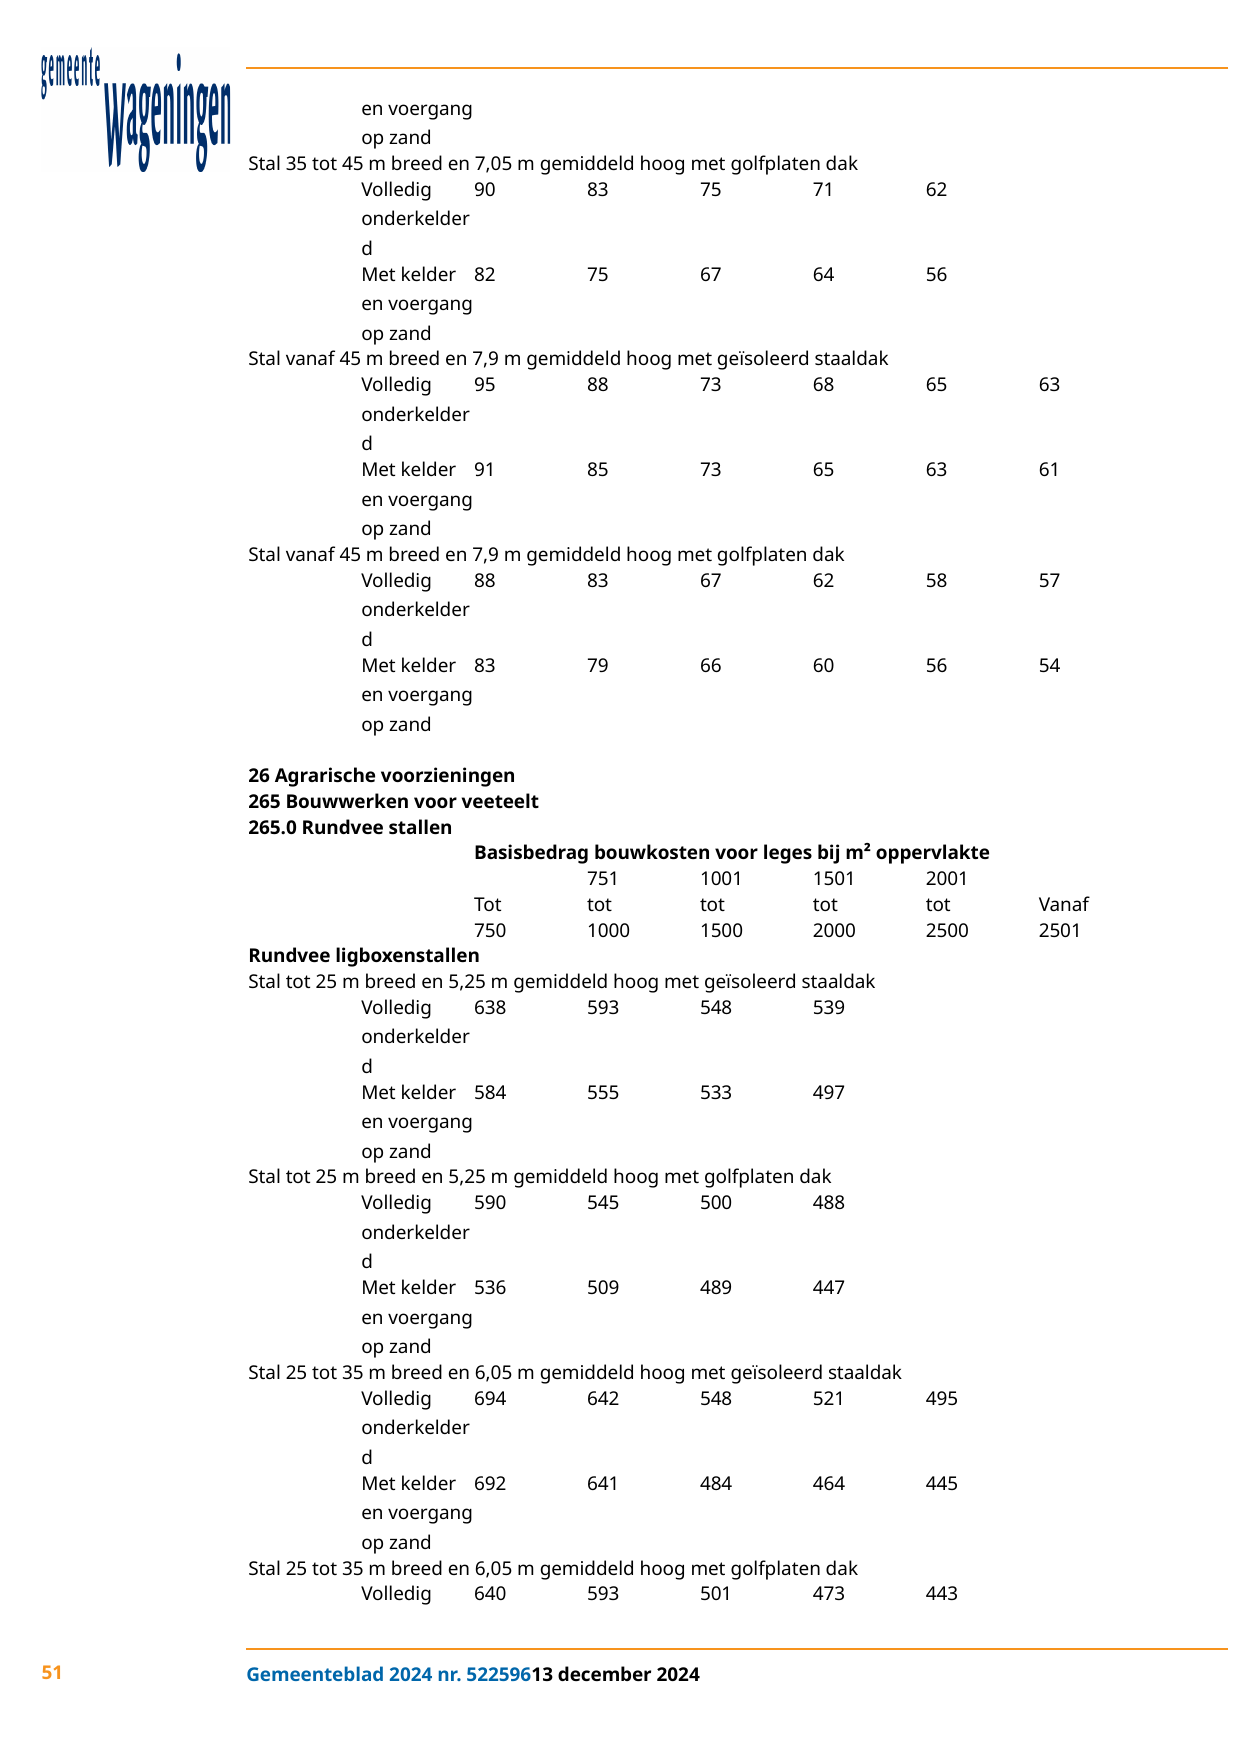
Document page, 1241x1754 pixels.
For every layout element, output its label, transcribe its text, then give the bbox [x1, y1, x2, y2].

table_cell 57 [1039, 567, 1152, 652]
table_cell [248, 1190, 361, 1274]
table_cell 495 [926, 1385, 1038, 1470]
table_cell 500 [700, 1190, 813, 1274]
table_cell 640 [474, 1581, 587, 1606]
table_cell [700, 943, 813, 968]
table_cell 61 [1039, 456, 1152, 541]
table_cell 26 Agrarische voorzieningen [248, 763, 587, 788]
table_cell [1039, 1164, 1152, 1189]
table_cell 58 [926, 567, 1038, 652]
table_cell 62 [926, 176, 1038, 261]
table_cell 443 [926, 1581, 1038, 1606]
table_cell Stal 35 tot 45 m breed en 7,05 m gemiddeld hoog met golfplaten dak [248, 150, 1038, 176]
table_cell 545 [587, 1190, 700, 1274]
table_cell [248, 840, 361, 865]
table_cell 66 [700, 652, 813, 737]
table_cell 90 [474, 176, 587, 261]
table_cell 60 [813, 652, 926, 737]
table_cell Met kelder en voergang op zand [361, 1079, 474, 1164]
table_cell 95 [474, 371, 587, 456]
table_cell 85 [587, 456, 700, 541]
table_cell [474, 95, 587, 150]
table_cell [1039, 1274, 1152, 1359]
table_cell [1039, 943, 1152, 968]
table_cell [248, 917, 361, 942]
table_cell [926, 943, 1038, 968]
table_cell 83 [587, 567, 700, 652]
table_cell Volledig onderkelderd [361, 1190, 474, 1274]
table_cell 533 [700, 1079, 813, 1164]
table_cell 590 [474, 1190, 587, 1274]
table_cell 473 [813, 1581, 926, 1606]
table_cell [926, 1274, 1038, 1359]
table_cell Stal vanaf 45 m breed en 7,9 m gemiddeld hoog met golfplaten dak [248, 541, 1038, 567]
table_cell 584 [474, 1079, 587, 1164]
table_cell [926, 1190, 1038, 1274]
table_cell Tot [474, 891, 587, 917]
table_cell [248, 737, 361, 762]
table_cell Volledig onderkelderd [361, 994, 474, 1079]
table_cell [1039, 1079, 1152, 1164]
table_cell Volledig onderkelderd [361, 371, 474, 456]
table_cell 65 [813, 456, 926, 541]
table_cell 67 [700, 261, 813, 346]
table_cell 489 [700, 1274, 813, 1359]
table_cell Volledig onderkelderd [361, 1385, 474, 1470]
table_cell [248, 1385, 361, 1470]
table_cell [248, 652, 361, 737]
table_cell [361, 865, 474, 891]
table_cell [474, 737, 587, 762]
table_cell [1039, 261, 1152, 346]
table_cell [248, 567, 361, 652]
table_cell [248, 1274, 361, 1359]
table_cell [474, 865, 587, 891]
table_cell 536 [474, 1274, 587, 1359]
table_cell 641 [587, 1470, 700, 1555]
table_cell [248, 865, 361, 891]
table_cell Volledig onderkelderd [361, 176, 474, 261]
table_cell Met kelder en voergang op zand [361, 652, 474, 737]
table_cell 56 [926, 261, 1038, 346]
table_cell [700, 814, 813, 839]
table_cell 91 [474, 456, 587, 541]
table_cell Met kelder en voergang op zand [361, 1470, 474, 1555]
table_cell [700, 737, 813, 762]
table_cell [1039, 1581, 1152, 1606]
table_cell 1500 [700, 917, 813, 942]
table_cell 2000 [813, 917, 926, 942]
table_cell 555 [587, 1079, 700, 1164]
table_cell [248, 1079, 361, 1164]
table_cell 464 [813, 1470, 926, 1555]
table_cell Stal tot 25 m breed en 5,25 m gemiddeld hoog met geïsoleerd staaldak [248, 968, 1038, 994]
table_cell [587, 814, 700, 839]
table_cell [926, 814, 1038, 839]
table_cell 447 [813, 1274, 926, 1359]
table_cell 2500 [926, 917, 1038, 942]
table_cell [926, 95, 1038, 150]
table_cell [700, 763, 813, 788]
table_cell [1039, 737, 1152, 762]
table_cell 75 [700, 176, 813, 261]
table_cell 488 [813, 1190, 926, 1274]
table_cell [926, 737, 1038, 762]
table_cell 75 [587, 261, 700, 346]
table_cell [813, 814, 926, 839]
table_cell 63 [1039, 371, 1152, 456]
table_cell 642 [587, 1385, 700, 1470]
table_cell 548 [700, 1385, 813, 1470]
table_cell 692 [474, 1470, 587, 1555]
table_cell [813, 763, 926, 788]
table_cell [361, 891, 474, 917]
table_cell [248, 371, 361, 456]
table_cell 63 [926, 456, 1038, 541]
table_cell 539 [813, 994, 926, 1079]
table_cell tot [700, 891, 813, 917]
table_cell [1039, 1385, 1152, 1470]
table_cell Met kelder en voergang op zand [361, 261, 474, 346]
table_cell [700, 95, 813, 150]
table_cell [1039, 865, 1152, 891]
table_cell 2501 [1039, 917, 1152, 942]
table_cell [1039, 541, 1152, 567]
table_cell [1039, 814, 1152, 839]
table_cell [813, 737, 926, 762]
table_cell [248, 1470, 361, 1555]
table_cell 68 [813, 371, 926, 456]
table_cell 2001 [926, 865, 1038, 891]
table_cell tot [813, 891, 926, 917]
table_cell [248, 456, 361, 541]
table_cell [361, 917, 474, 942]
table_cell [248, 176, 361, 261]
table_cell 548 [700, 994, 813, 1079]
table_cell [361, 737, 474, 762]
table_cell 593 [587, 1581, 700, 1606]
table_cell [700, 788, 813, 814]
table_cell [1039, 994, 1152, 1079]
table_cell [813, 943, 926, 968]
table_cell en voergang op zand [361, 95, 474, 150]
table_cell Volledig onderkelderd [361, 567, 474, 652]
table_cell [1039, 150, 1152, 176]
table_cell 751 [587, 865, 700, 891]
table_cell 484 [700, 1470, 813, 1555]
table_cell 83 [587, 176, 700, 261]
table_cell 79 [587, 652, 700, 737]
table_cell 1000 [587, 917, 700, 942]
table_cell 88 [474, 567, 587, 652]
picture [41, 47, 231, 172]
table_cell 88 [587, 371, 700, 456]
table_cell [587, 763, 700, 788]
table_cell 62 [813, 567, 926, 652]
table_cell 521 [813, 1385, 926, 1470]
table_cell [926, 788, 1038, 814]
table_cell Met kelder en voergang op zand [361, 1274, 474, 1359]
table_cell [926, 994, 1038, 1079]
table_cell [813, 788, 926, 814]
table_cell [1039, 1190, 1152, 1274]
table_cell [587, 95, 700, 150]
table_cell Vanaf [1039, 891, 1152, 917]
table_cell Stal tot 25 m breed en 5,25 m gemiddeld hoog met golfplaten dak [248, 1164, 1038, 1189]
table_cell tot [587, 891, 700, 917]
table_cell 83 [474, 652, 587, 737]
table_cell 497 [813, 1079, 926, 1164]
table_cell 71 [813, 176, 926, 261]
table_cell 593 [587, 994, 700, 1079]
table_cell [1039, 968, 1152, 994]
table_cell 445 [926, 1470, 1038, 1555]
table_cell 638 [474, 994, 587, 1079]
table_cell 1501 [813, 865, 926, 891]
table_cell 73 [700, 371, 813, 456]
table_cell [1039, 1359, 1152, 1385]
table_cell 750 [474, 917, 587, 942]
table_cell 54 [1039, 652, 1152, 737]
table_cell Stal vanaf 45 m breed en 7,9 m gemiddeld hoog met geïsoleerd staaldak [248, 346, 1038, 371]
table_cell [1039, 95, 1152, 150]
table_cell tot [926, 891, 1038, 917]
table_cell [926, 763, 1038, 788]
table_cell [1039, 1470, 1152, 1555]
table_cell 265.0 Rundvee stallen [248, 814, 587, 839]
table_cell 509 [587, 1274, 700, 1359]
table_cell Volledig [361, 1581, 474, 1606]
table_cell 67 [700, 567, 813, 652]
table_cell [248, 994, 361, 1079]
table_cell [1039, 763, 1152, 788]
table_cell [587, 737, 700, 762]
table_cell [1039, 788, 1152, 814]
table_cell Stal 25 tot 35 m breed en 6,05 m gemiddeld hoog met geïsoleerd staaldak [248, 1359, 1038, 1385]
table_cell Stal 25 tot 35 m breed en 6,05 m gemiddeld hoog met golfplaten dak [248, 1555, 1038, 1581]
table_cell 694 [474, 1385, 587, 1470]
table_cell 501 [700, 1581, 813, 1606]
table_cell [1039, 346, 1152, 371]
table_cell [926, 1079, 1038, 1164]
table_cell 1001 [700, 865, 813, 891]
table_cell Met kelder en voergang op zand [361, 456, 474, 541]
table_cell [248, 261, 361, 346]
table_cell 56 [926, 652, 1038, 737]
table_cell Rundvee ligboxenstallen [248, 943, 587, 968]
table_cell [1039, 1555, 1152, 1581]
table_cell 73 [700, 456, 813, 541]
table_cell 265 Bouwwerken voor veeteelt [248, 788, 700, 814]
table_cell 64 [813, 261, 926, 346]
table_cell [248, 1581, 361, 1606]
table_cell [587, 943, 700, 968]
table_cell [248, 95, 361, 150]
table_cell 82 [474, 261, 587, 346]
table_cell 65 [926, 371, 1038, 456]
table_cell Basisbedrag bouwkosten voor leges bij m² oppervlakte [474, 840, 1152, 865]
table_cell [1039, 176, 1152, 261]
table_cell [361, 840, 474, 865]
table_cell [248, 891, 361, 917]
table_cell [813, 95, 926, 150]
